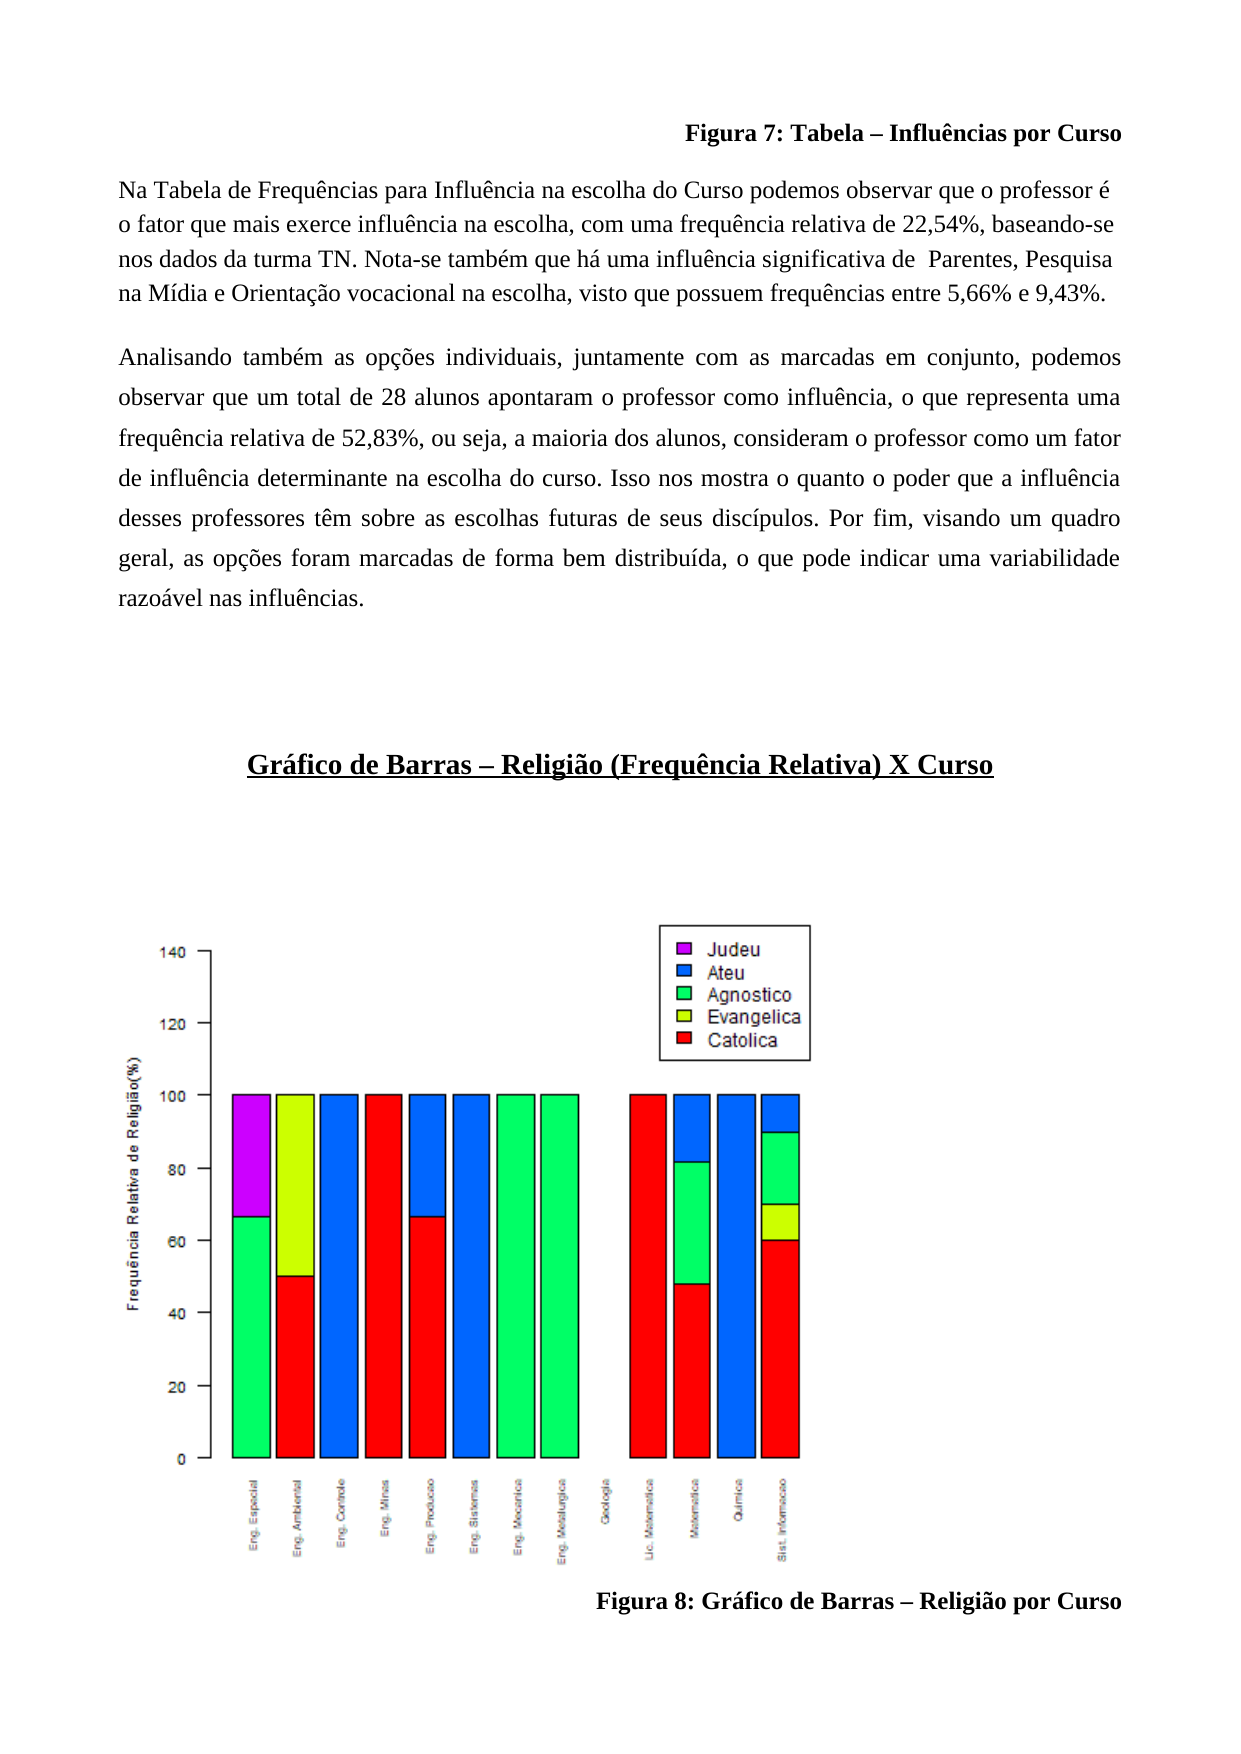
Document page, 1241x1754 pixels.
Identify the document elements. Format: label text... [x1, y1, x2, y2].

text Na Tabela de Frequências para Influência na escolha do Curso podemos observar que o professor é o fator que mais exerce influência na escolha, com uma frequência relativa de 22,54%, baseando-se nos dados da turma TN. Nota-se também que há uma influência significativa de Parentes, Pesquisa na Mídia e Orientação vocacional na escolha, visto que possuem frequências entre 5,66% e 9,43%. [118, 175, 1122, 307]
text Figura 8: Gráfico de Barras – Religião por Curso [118, 1586, 1122, 1615]
text Figura 7: Tabela – Influências por Curso [118, 118, 1122, 147]
text Gráfico de Barras – Religião (Frequência Relativa) X Curso [81, 747, 1122, 781]
text Analisando também as opções individuais, juntamente com as marcadas em conjunto, podemos observar que um total de 28 alunos apontaram o professor como influência, o que representa uma frequência relativa de 52,83%, ou seja, a maioria dos alunos, consideram o professor como um fator de influência determinante na escolha do curso. Isso nos mostra o quanto o poder que a influência desses professores têm sobre as escolhas futuras de seus discípulos. Por fim, visando um quadro geral, as opções foram marcadas de forma bem distribuída, o que pode indicar uma variabilidade razoável nas influências. [118, 342, 1122, 612]
